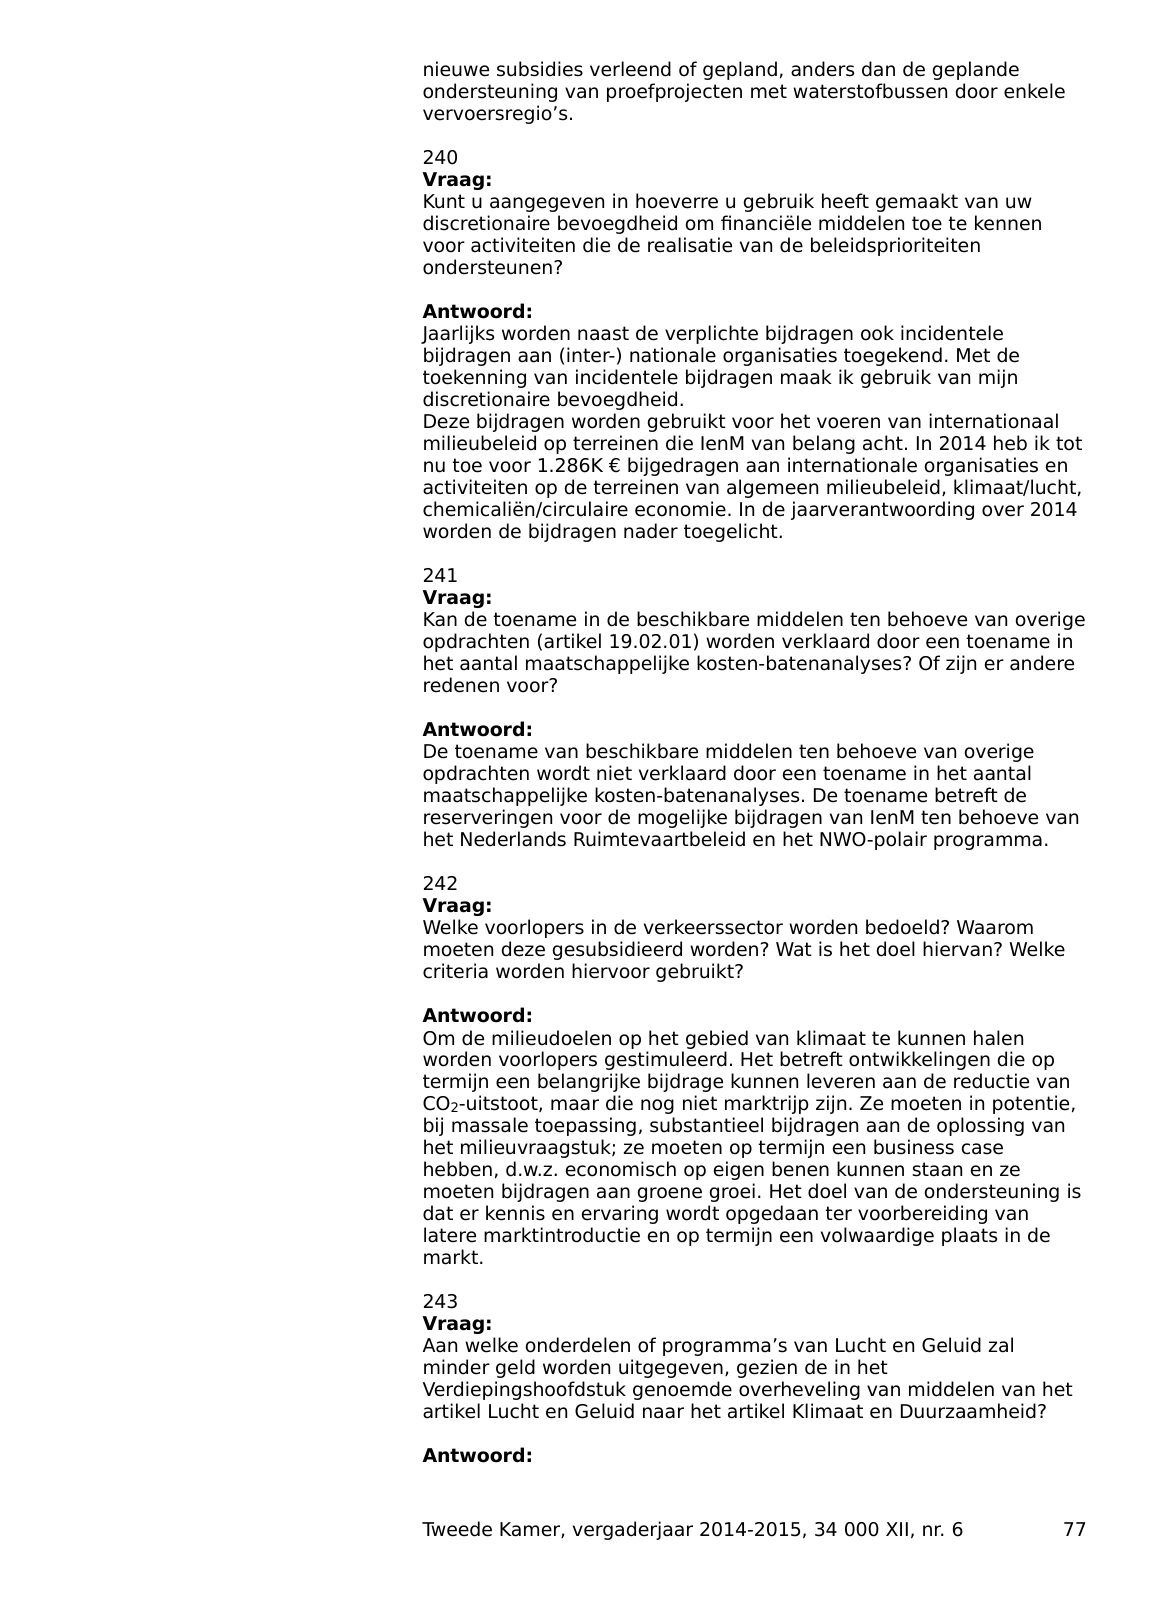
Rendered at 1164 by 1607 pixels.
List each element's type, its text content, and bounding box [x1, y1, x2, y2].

text nieuwe subsidies verleend of gepland, anders dan de geplande ondersteuning van proefprojecten met waterstofbussen door enkele vervoersregio’s. [422, 59, 1087, 125]
text Om de milieudoelen op het gebied van klimaat te kunnen halen worden voorlopers gestimuleerd. Het betreft ontwikkelingen die op termijn een belangrijke bijdrage kunnen leveren aan de reductie van CO2-uitstoot, maar die nog niet marktrijp zijn. Ze moeten in potentie, bij massale toepassing, substantieel bijdragen aan de oplossing van het milieuvraagstuk; ze moeten op termijn een business case hebben, d.w.z. economisch op eigen benen kunnen staan en ze moeten bijdragen aan groene groei. Het doel van de ondersteuning is dat er kennis en ervaring wordt opgedaan ter voorbereiding van latere marktintroductie en op termijn een volwaardige plaats in de markt. [422, 1027, 1087, 1269]
text Antwoord: [422, 1005, 1087, 1027]
text Vraag: [422, 1313, 1087, 1335]
text 240 [422, 147, 1087, 169]
text Kan de toename in de beschikbare middelen ten behoeve van overige opdrachten (artikel 19.02.01) worden verklaard door een toename in het aantal maatschappelijke kosten-batenanalyses? Of zijn er andere redenen voor? [422, 609, 1087, 697]
text Vraag: [422, 169, 1087, 191]
text Antwoord: [422, 1445, 1087, 1467]
text De toename van beschikbare middelen ten behoeve van overige opdrachten wordt niet verklaard door een toename in het aantal maatschappelijke kosten-batenanalyses. De toename betreft de reserveringen voor de mogelijke bijdragen van IenM ten behoeve van het Nederlands Ruimtevaartbeleid en het NWO-polair programma. [422, 741, 1087, 851]
text 241 [422, 565, 1087, 587]
text Kunt u aangegeven in hoeverre u gebruik heeft gemaakt van uw discretionaire bevoegdheid om financiële middelen toe te kennen voor activiteiten die de realisatie van de beleidsprioriteiten ondersteunen? [422, 191, 1087, 279]
text Vraag: [422, 587, 1087, 609]
text Jaarlijks worden naast de verplichte bijdragen ook incidentele bijdragen aan (inter-) nationale organisaties toegekend. Met de toekenning van incidentele bijdragen maak ik gebruik van mijn discretionaire bevoegdheid. [422, 323, 1087, 411]
text Aan welke onderdelen of programma’s van Lucht en Geluid zal minder geld worden uitgegeven, gezien de in het Verdiepingshoofdstuk genoemde overheveling van middelen van het artikel Lucht en Geluid naar het artikel Klimaat en Duurzaamheid? [422, 1335, 1087, 1423]
text 243 [422, 1291, 1087, 1313]
text Antwoord: [422, 301, 1087, 323]
text Vraag: [422, 895, 1087, 917]
text 242 [422, 873, 1087, 895]
text Welke voorlopers in de verkeerssector worden bedoeld? Waarom moeten deze gesubsidieerd worden? Wat is het doel hiervan? Welke criteria worden hiervoor gebruikt? [422, 917, 1087, 983]
text Deze bijdragen worden gebruikt voor het voeren van internationaal milieubeleid op terreinen die IenM van belang acht. In 2014 heb ik tot nu toe voor 1.286K € bijgedragen aan internationale organisaties en activiteiten op de terreinen van algemeen milieubeleid, klimaat/lucht, chemicaliën/circulaire economie. In de jaarverantwoording over 2014 worden de bijdragen nader toegelicht. [422, 411, 1087, 543]
text Antwoord: [422, 719, 1087, 741]
